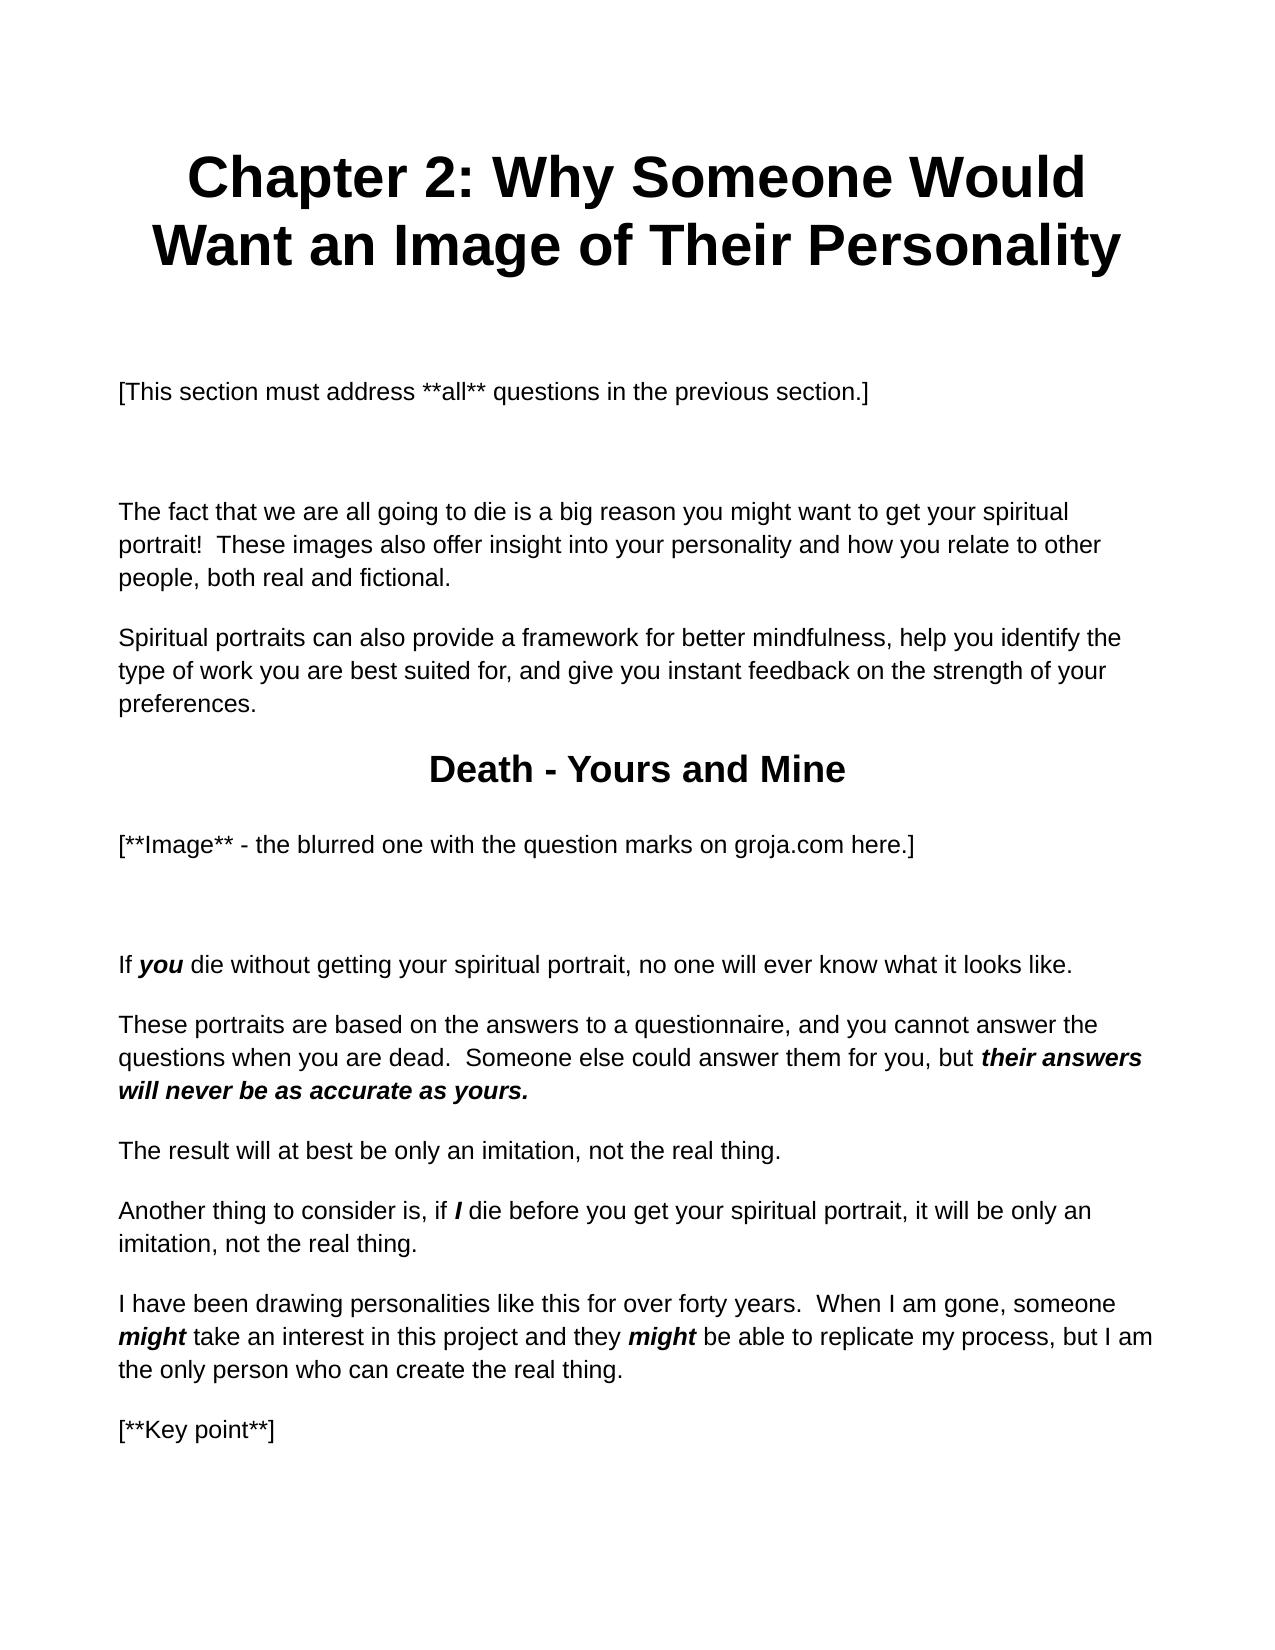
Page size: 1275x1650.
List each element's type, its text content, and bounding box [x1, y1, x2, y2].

text [**Key point**] [118, 1415, 1157, 1444]
text [This section must address **all** questions in the previous section.] [118, 377, 1157, 406]
text [**Image** - the blurred one with the question marks on groja.com here.] [118, 830, 1157, 859]
subtitle Death - Yours and Mine [118, 747, 1157, 791]
text These portraits are based on the answers to a questionnaire, and you cannot answer the questions when you are dead. Someone else could answer them for you, but their answers will never be as accurate as yours. [118, 1010, 1157, 1105]
text Another thing to consider is, if I die before you get your spiritual portrait, it will be only an imitation, not the real thing. [118, 1196, 1157, 1258]
text I have been drawing personalities like this for over forty years. When I am gone, someone might take an interest in this project and they might be able to replicate my process, but I am the only person who can create the real thing. [118, 1289, 1157, 1384]
text The result will at best be only an imitation, not the real thing. [118, 1136, 1157, 1165]
text The fact that we are all going to die is a big reason you might want to get your spiritual portrait! These images also offer insight into your personality and how you relate to other people, both real and fictional. [118, 497, 1157, 592]
title Chapter 2: Why Someone Would Want an Image of Their Personality [118, 143, 1157, 277]
text Spiritual portraits can also provide a framework for better mindfulness, help you identify the type of work you are best suited for, and give you instant feedback on the strength of your preferences. [118, 623, 1157, 718]
text If you die without getting your spiritual portrait, no one will ever know what it looks like. [118, 950, 1157, 979]
